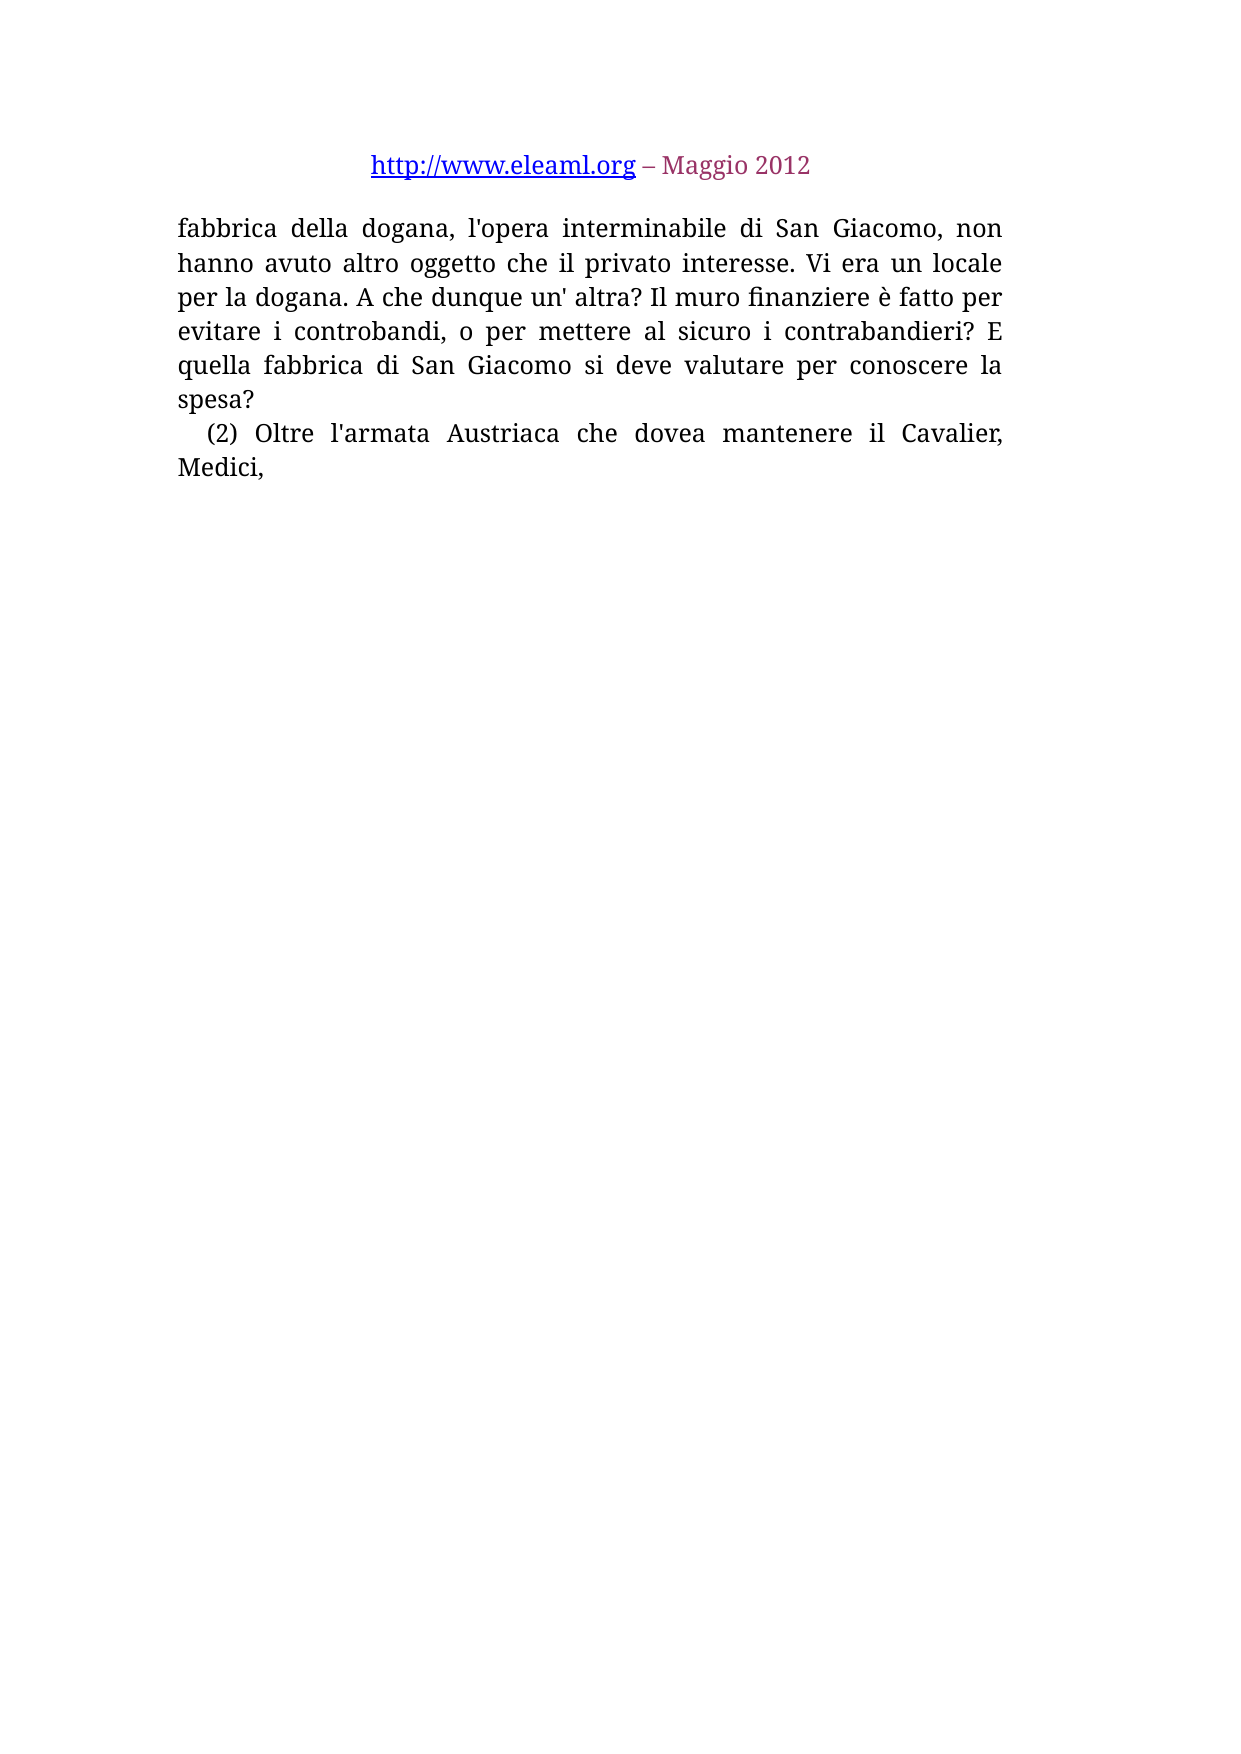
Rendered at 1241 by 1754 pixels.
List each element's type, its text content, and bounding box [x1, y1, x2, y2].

text (2) Oltre l'armata Austriaca che dovea mantenere il Cavalier, Medici, [177, 416, 1004, 484]
text fabbrica della dogana, l'opera interminabile di San Giacomo, non hanno avuto altro oggetto che il privato interesse. Vi era un locale per la dogana. A che dunque un' altra? Il muro finanziere è fatto per evitare i controbandi, o per mettere al sicuro i contrabandieri? E quella fabbrica di San Giacomo si deve valutare per conoscere la spesa? [177, 211, 1004, 416]
